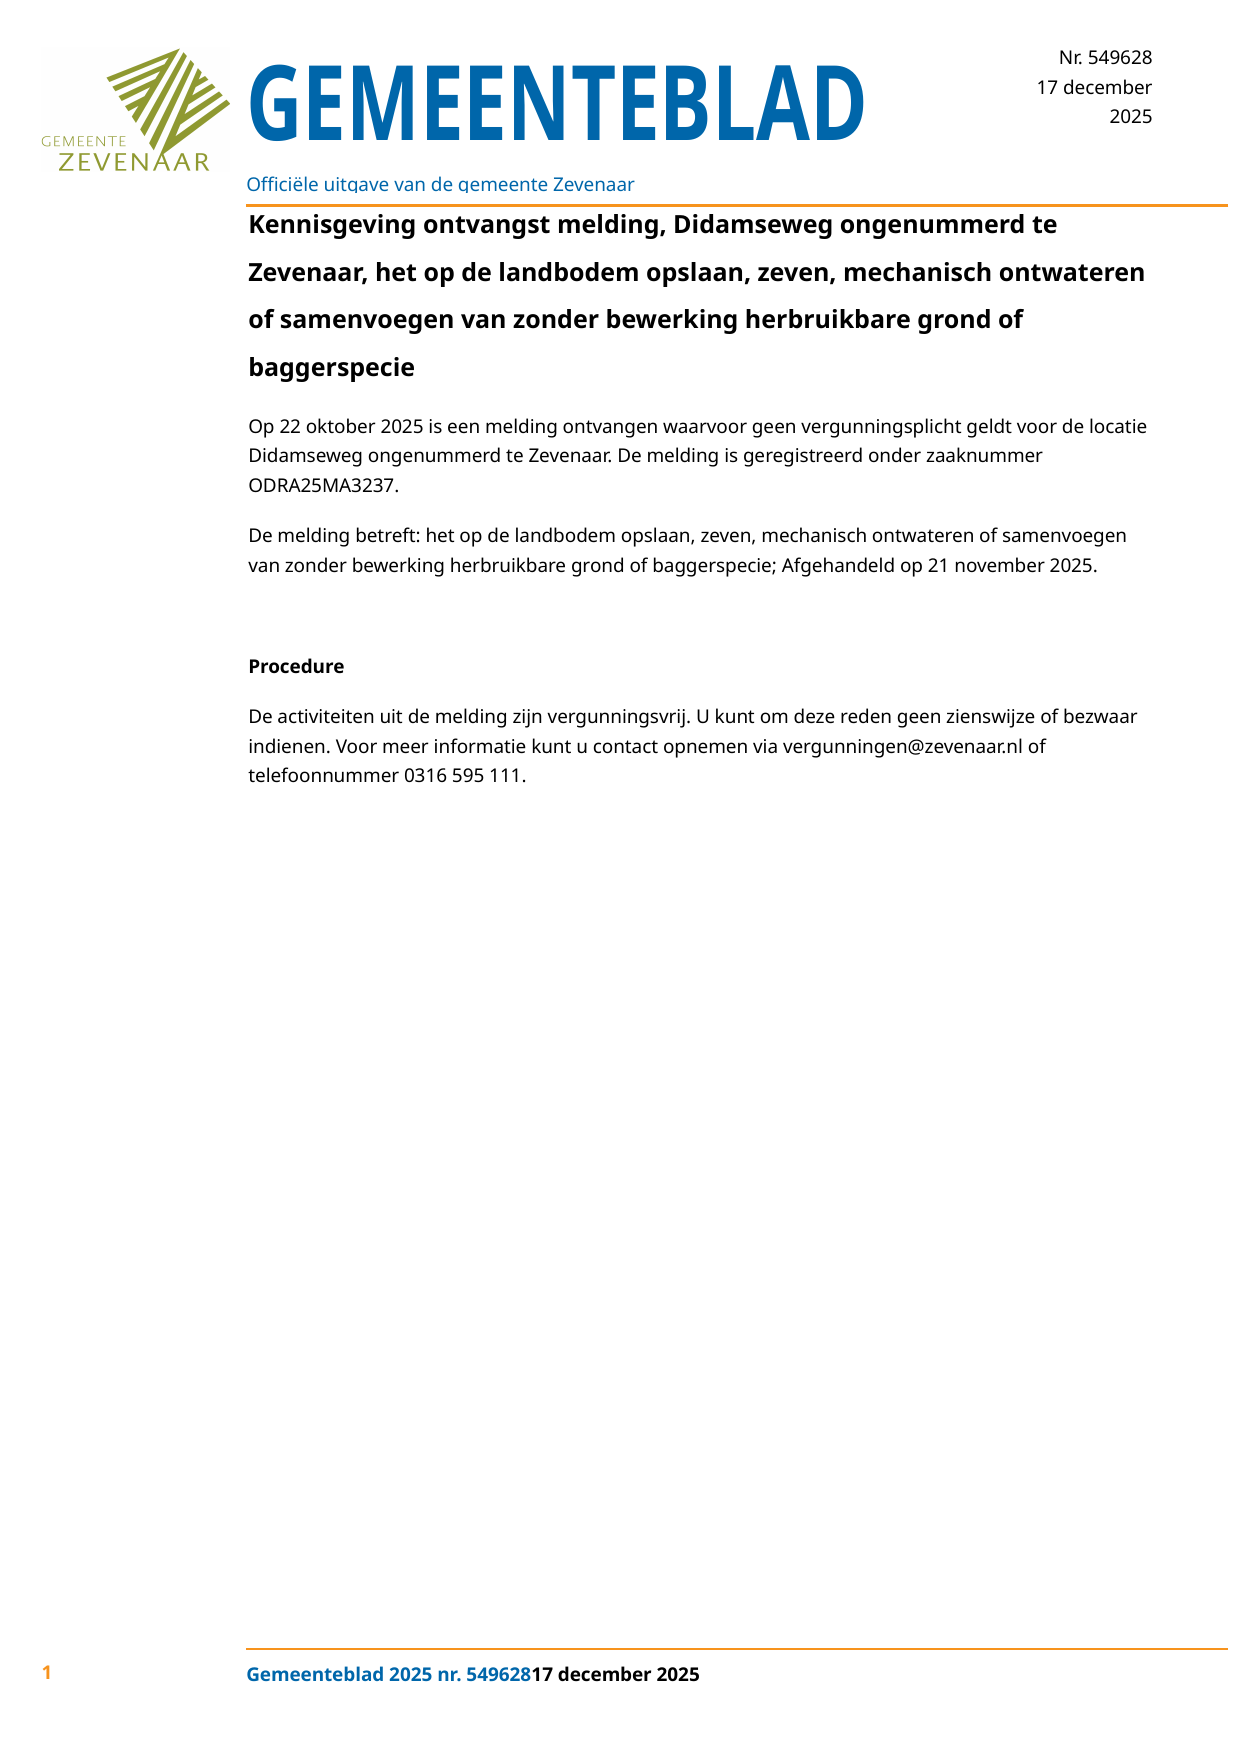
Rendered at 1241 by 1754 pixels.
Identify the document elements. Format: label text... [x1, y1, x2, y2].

text Kennisgeving ontvangst melding, Didamseweg ongenummerd te Zevenaar, het op de landbodem opslaan, zeven, mechanisch ontwateren of samenvoegen van zonder bewerking herbruikbare grond of baggerspecie [248, 207, 1152, 384]
text Op 22 oktober 2025 is een melding ontvangen waarvoor geen vergunningsplicht geldt voor de locatie Didamseweg ongenummerd te Zevenaar. De melding is geregistreerd onder zaaknummer ODRA25MA3237. [248, 413, 1152, 498]
text De activiteiten uit de melding zijn vergunningsvrij. U kunt om deze reden geen zienswijze of bezwaar indienen. Voor meer informatie kunt u contact opnemen via vergunningen@zevenaar.nl of telefoonnummer 0316 595 111. [248, 703, 1152, 788]
text De melding betreft: het op de landbodem opslaan, zeven, mechanisch ontwateren of samenvoegen van zonder bewerking herbruikbare grond of baggerspecie; Afgehandeld op 21 november 2025. [248, 523, 1152, 578]
picture [41, 47, 231, 172]
text Procedure [248, 653, 1152, 679]
